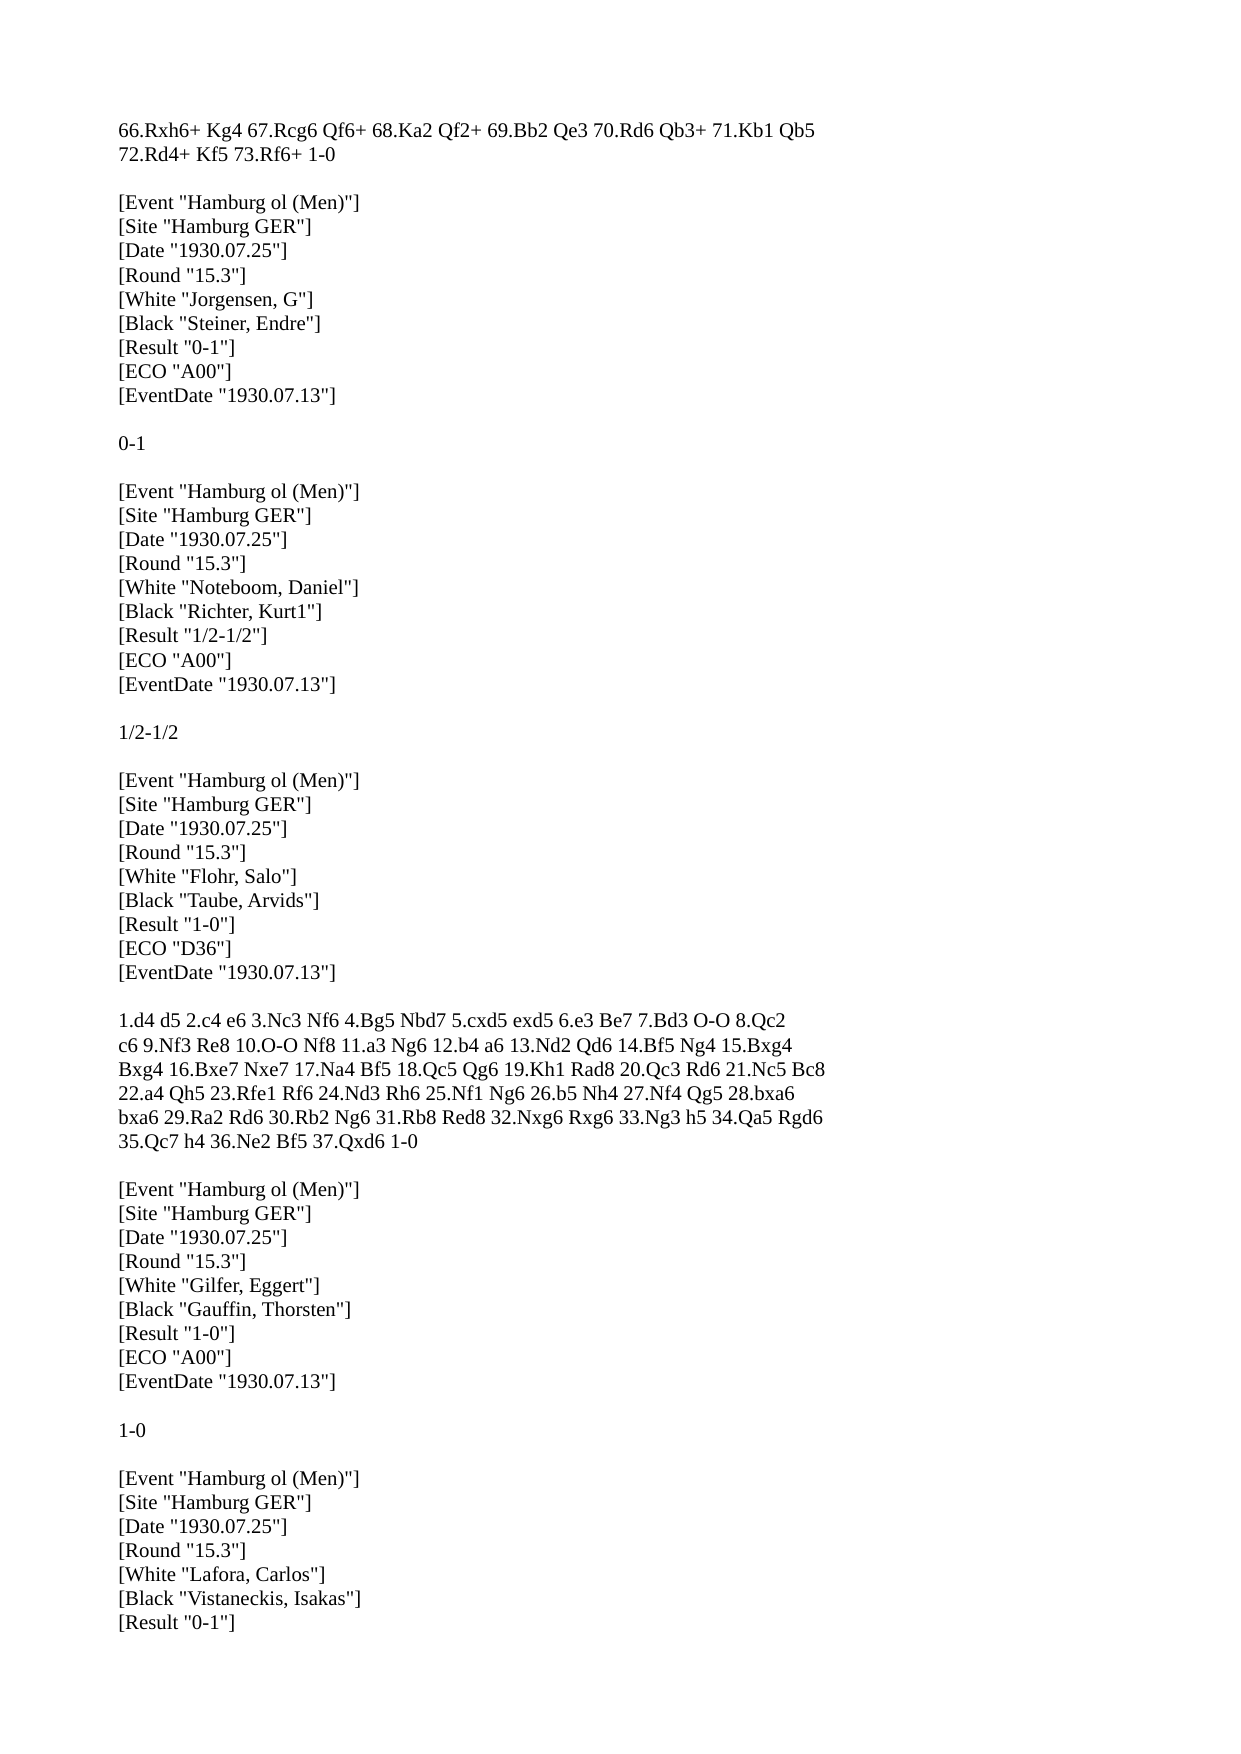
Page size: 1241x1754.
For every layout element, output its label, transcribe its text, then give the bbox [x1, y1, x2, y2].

text [White "Noteboom, Daniel"] [118, 575, 1122, 599]
text [Round "15.3"] [118, 262, 1122, 287]
text [Round "15.3"] [118, 551, 1122, 575]
text [Result "0-1"] [118, 1610, 1122, 1634]
text [Black "Vistaneckis, Isakas"] [118, 1586, 1122, 1610]
text [White "Jorgensen, G"] [118, 287, 1122, 311]
text [ECO "D36"] [118, 936, 1122, 960]
text [Round "15.3"] [118, 1249, 1122, 1273]
text [Site "Hamburg GER"] [118, 1490, 1122, 1514]
text [Black "Taube, Arvids"] [118, 888, 1122, 912]
text [Event "Hamburg ol (Men)"] [118, 479, 1122, 503]
text [ECO "A00"] [118, 1345, 1122, 1369]
text [White "Flohr, Salo"] [118, 864, 1122, 888]
text 35.Qc7 h4 36.Ne2 Bf5 37.Qxd6 1-0 [118, 1129, 1122, 1153]
text 66.Rxh6+ Kg4 67.Rcg6 Qf6+ 68.Ka2 Qf2+ 69.Bb2 Qe3 70.Rd6 Qb3+ 71.Kb1 Qb5 [118, 118, 1122, 142]
text bxa6 29.Ra2 Rd6 30.Rb2 Ng6 31.Rb8 Red8 32.Nxg6 Rxg6 33.Ng3 h5 34.Qa5 Rgd6 [118, 1105, 1122, 1129]
text 22.a4 Qh5 23.Rfe1 Rf6 24.Nd3 Rh6 25.Nf1 Ng6 26.b5 Nh4 27.Nf4 Qg5 28.bxa6 [118, 1081, 1122, 1105]
text [Site "Hamburg GER"] [118, 792, 1122, 816]
text [Event "Hamburg ol (Men)"] [118, 1177, 1122, 1201]
text [Date "1930.07.25"] [118, 238, 1122, 262]
text [Date "1930.07.25"] [118, 816, 1122, 840]
text [Black "Gauffin, Thorsten"] [118, 1297, 1122, 1321]
text [Date "1930.07.25"] [118, 1225, 1122, 1249]
text [EventDate "1930.07.13"] [118, 672, 1122, 696]
text 0-1 [118, 431, 1122, 455]
text [Round "15.3"] [118, 1538, 1122, 1562]
text 72.Rd4+ Kf5 73.Rf6+ 1-0 [118, 142, 1122, 166]
text [Round "15.3"] [118, 840, 1122, 864]
text [Site "Hamburg GER"] [118, 1201, 1122, 1225]
text [Event "Hamburg ol (Men)"] [118, 768, 1122, 792]
text [Date "1930.07.25"] [118, 527, 1122, 551]
text [Result "0-1"] [118, 335, 1122, 359]
text c6 9.Nf3 Re8 10.O-O Nf8 11.a3 Ng6 12.b4 a6 13.Nd2 Qd6 14.Bf5 Ng4 15.Bxg4 [118, 1032, 1122, 1057]
text [EventDate "1930.07.13"] [118, 960, 1122, 984]
text [ECO "A00"] [118, 647, 1122, 672]
text 1.d4 d5 2.c4 e6 3.Nc3 Nf6 4.Bg5 Nbd7 5.cxd5 exd5 6.e3 Be7 7.Bd3 O-O 8.Qc2 [118, 1008, 1122, 1032]
text [EventDate "1930.07.13"] [118, 1369, 1122, 1393]
text [Site "Hamburg GER"] [118, 503, 1122, 527]
text [EventDate "1930.07.13"] [118, 383, 1122, 407]
text [Site "Hamburg GER"] [118, 214, 1122, 238]
text [Black "Richter, Kurt1"] [118, 599, 1122, 623]
text [Result "1/2-1/2"] [118, 623, 1122, 647]
text [Date "1930.07.25"] [118, 1514, 1122, 1538]
text [Result "1-0"] [118, 1321, 1122, 1345]
text [ECO "A00"] [118, 359, 1122, 383]
text [Event "Hamburg ol (Men)"] [118, 190, 1122, 214]
text [Result "1-0"] [118, 912, 1122, 936]
text 1-0 [118, 1417, 1122, 1442]
text 1/2-1/2 [118, 720, 1122, 744]
text Bxg4 16.Bxe7 Nxe7 17.Na4 Bf5 18.Qc5 Qg6 19.Kh1 Rad8 20.Qc3 Rd6 21.Nc5 Bc8 [118, 1057, 1122, 1081]
text [Black "Steiner, Endre"] [118, 311, 1122, 335]
text [Event "Hamburg ol (Men)"] [118, 1466, 1122, 1490]
text [White "Gilfer, Eggert"] [118, 1273, 1122, 1297]
text [White "Lafora, Carlos"] [118, 1562, 1122, 1586]
